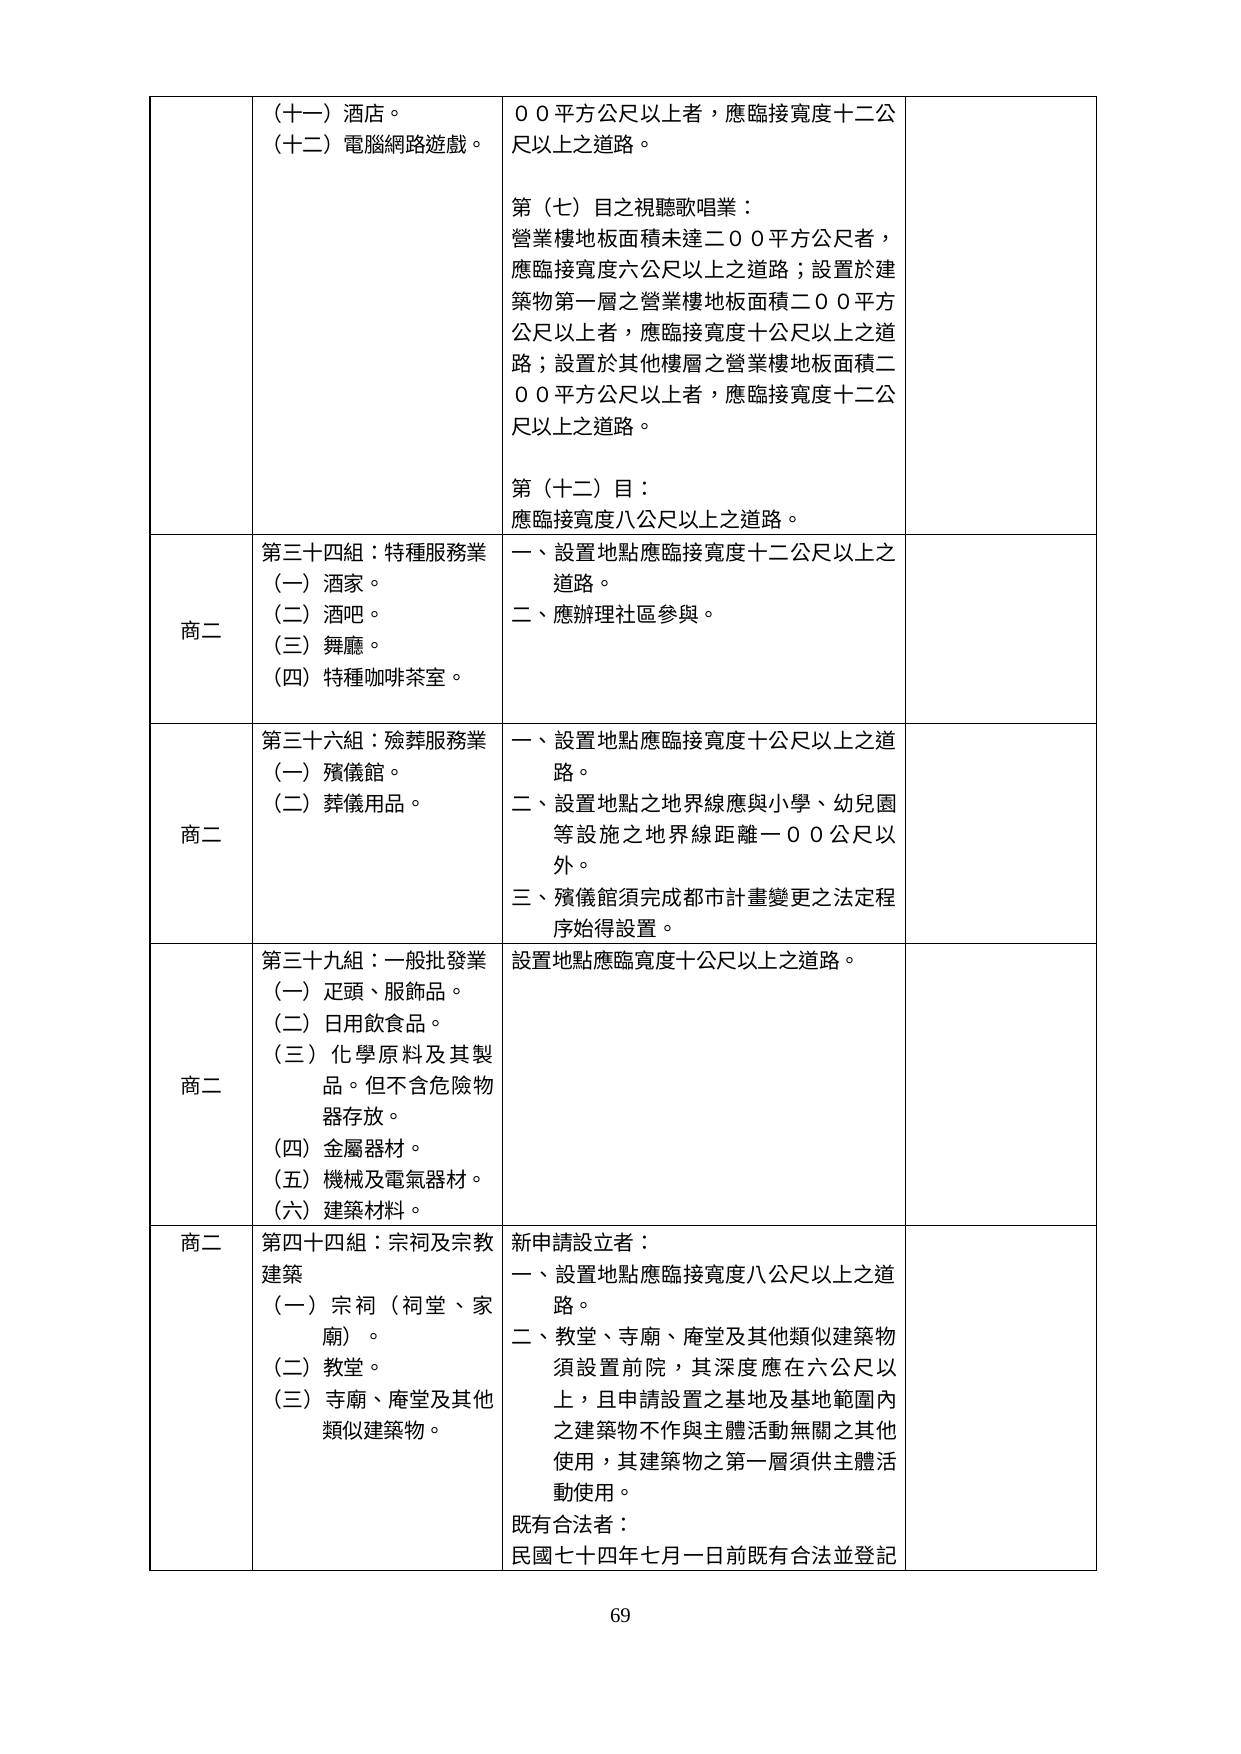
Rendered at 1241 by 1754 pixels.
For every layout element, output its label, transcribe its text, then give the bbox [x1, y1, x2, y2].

table_cell 一、設置地點應臨接寬度十二公尺以上之道路。 二、應辦理社區參與。 [503, 535, 905, 723]
table_cell 商二 [151, 535, 252, 723]
table_cell [906, 1226, 1096, 1569]
table_cell [906, 535, 1096, 723]
table_cell 商二 [151, 724, 252, 942]
table_cell 商二 [151, 944, 252, 1225]
table_cell 新申請設立者： 一、設置地點應臨接寬度八公尺以上之道路。 二、教堂、寺廟、庵堂及其他類似建築物須設置前院，其深度應在六公尺以上，且申請設置之基地及基地範圍內之建築物不作與主體活動無關之其他使用，其建築物之第一層須供主體活動使用。 既有合法者： 民國七十四年七月一日前既有合法並登記 [503, 1226, 905, 1569]
table_cell [906, 724, 1096, 942]
table_cell （十一）酒店。 （十二）電腦網路遊戲。 [253, 97, 502, 534]
table_cell ００平方公尺以上者，應臨接寬度十二公尺以上之道路。 第（七）目之視聽歌唱業： 營業樓地板面積未達二００平方公尺者，應臨接寬度六公尺以上之道路；設置於建築物第一層之營業樓地板面積二００平方公尺以上者，應臨接寬度十公尺以上之道路；設置於其他樓層之營業樓地板面積二００平方公尺以上者，應臨接寬度十二公尺以上之道路。 第（十二）目： 應臨接寬度八公尺以上之道路。 [503, 97, 905, 534]
table_cell 第三十六組：殮葬服務業 （一）殯儀館。 （二）葬儀用品。 [253, 724, 502, 942]
table_cell 第三十九組：一般批發業 （一）疋頭、服飾品。 （二）日用飲食品。 （三）化學原料及其製品。但不含危險物器存放。 （四）金屬器材。 （五）機械及電氣器材。 （六）建築材料。 [253, 944, 502, 1225]
table_cell [906, 944, 1096, 1225]
table_cell 一、設置地點應臨接寬度十公尺以上之道路。 二、設置地點之地界線應與小學、幼兒園等設施之地界線距離一００公尺以外。 三、殯儀館須完成都市計畫變更之法定程序始得設置。 [503, 724, 905, 942]
table_cell 設置地點應臨寬度十公尺以上之道路。 [503, 944, 905, 1225]
table_cell 商二 [151, 1226, 252, 1569]
table_cell 第四十四組：宗祠及宗教建築 （一）宗祠（祠堂、家廟）。 （二）教堂。 （三）寺廟、庵堂及其他類似建築物。 [253, 1226, 502, 1569]
table_cell [151, 97, 252, 534]
table_cell [906, 97, 1096, 534]
table_cell 第三十四組：特種服務業 （一）酒家。 （二）酒吧。 （三）舞廳。 （四）特種咖啡茶室。 [253, 535, 502, 723]
